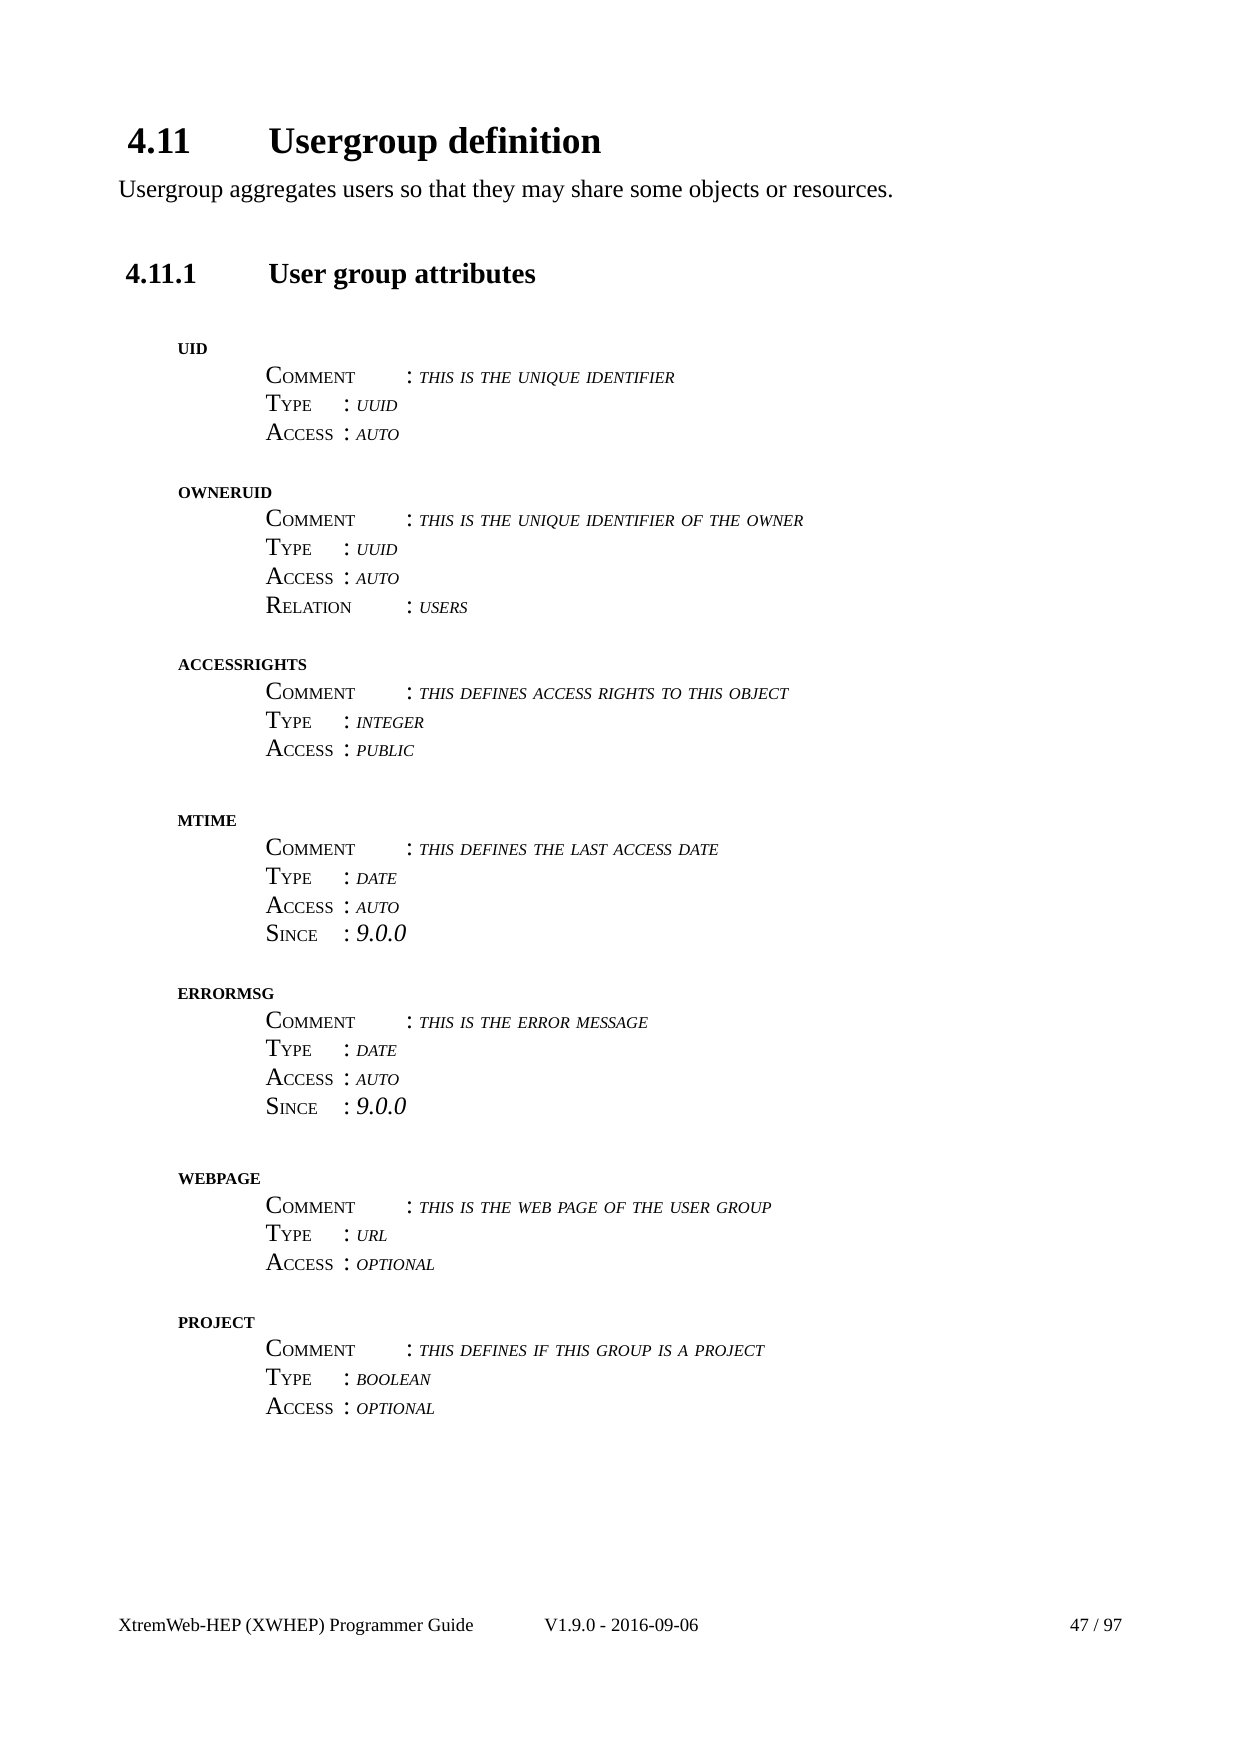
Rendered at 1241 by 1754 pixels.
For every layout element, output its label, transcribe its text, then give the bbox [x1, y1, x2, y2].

text Type : integer [265, 705, 1122, 733]
text Comment : this defines if this group is a project [265, 1333, 1122, 1362]
text accessrights [178, 647, 1122, 676]
text Comment : this is the unique identifier of the owner [265, 503, 1122, 532]
text Access : optional [265, 1247, 1122, 1276]
text Access : optional [265, 1391, 1122, 1420]
text Type : date [265, 861, 1122, 890]
text Access : auto [265, 417, 1122, 446]
text Type : uuid [265, 388, 1122, 417]
text owneruid [178, 475, 1122, 503]
text Type : date [265, 1033, 1122, 1062]
text errormsg [177, 976, 1122, 1005]
subtitle User group attributes [118, 256, 1122, 290]
text webpage [178, 1161, 1122, 1190]
text Relation : users [265, 590, 1122, 618]
text uid [177, 331, 1122, 360]
text Access : auto [265, 890, 1122, 918]
text Usergroup aggregates users so that they may share some objects or resources. [118, 174, 1122, 202]
text Since : 9.0.0 [265, 1091, 1122, 1120]
text Comment : this defines access rights to this object [265, 676, 1122, 705]
text project [178, 1305, 1122, 1333]
text Access : public [265, 733, 1122, 762]
text Type : uuid [265, 532, 1122, 561]
text Comment : this is the error message [265, 1005, 1122, 1033]
text Comment : this defines the last access date [265, 832, 1122, 861]
text Type : url [265, 1218, 1122, 1247]
text Access : auto [265, 561, 1122, 590]
text Comment : this is the unique identifier [265, 360, 1122, 388]
text Access : auto [265, 1062, 1122, 1091]
text mtime [177, 803, 1122, 832]
text Type : boolean [265, 1362, 1122, 1391]
text Comment : this is the web page of the user group [265, 1190, 1122, 1218]
subtitle Usergroup definition [118, 118, 1122, 161]
text Since : 9.0.0 [265, 918, 1122, 947]
